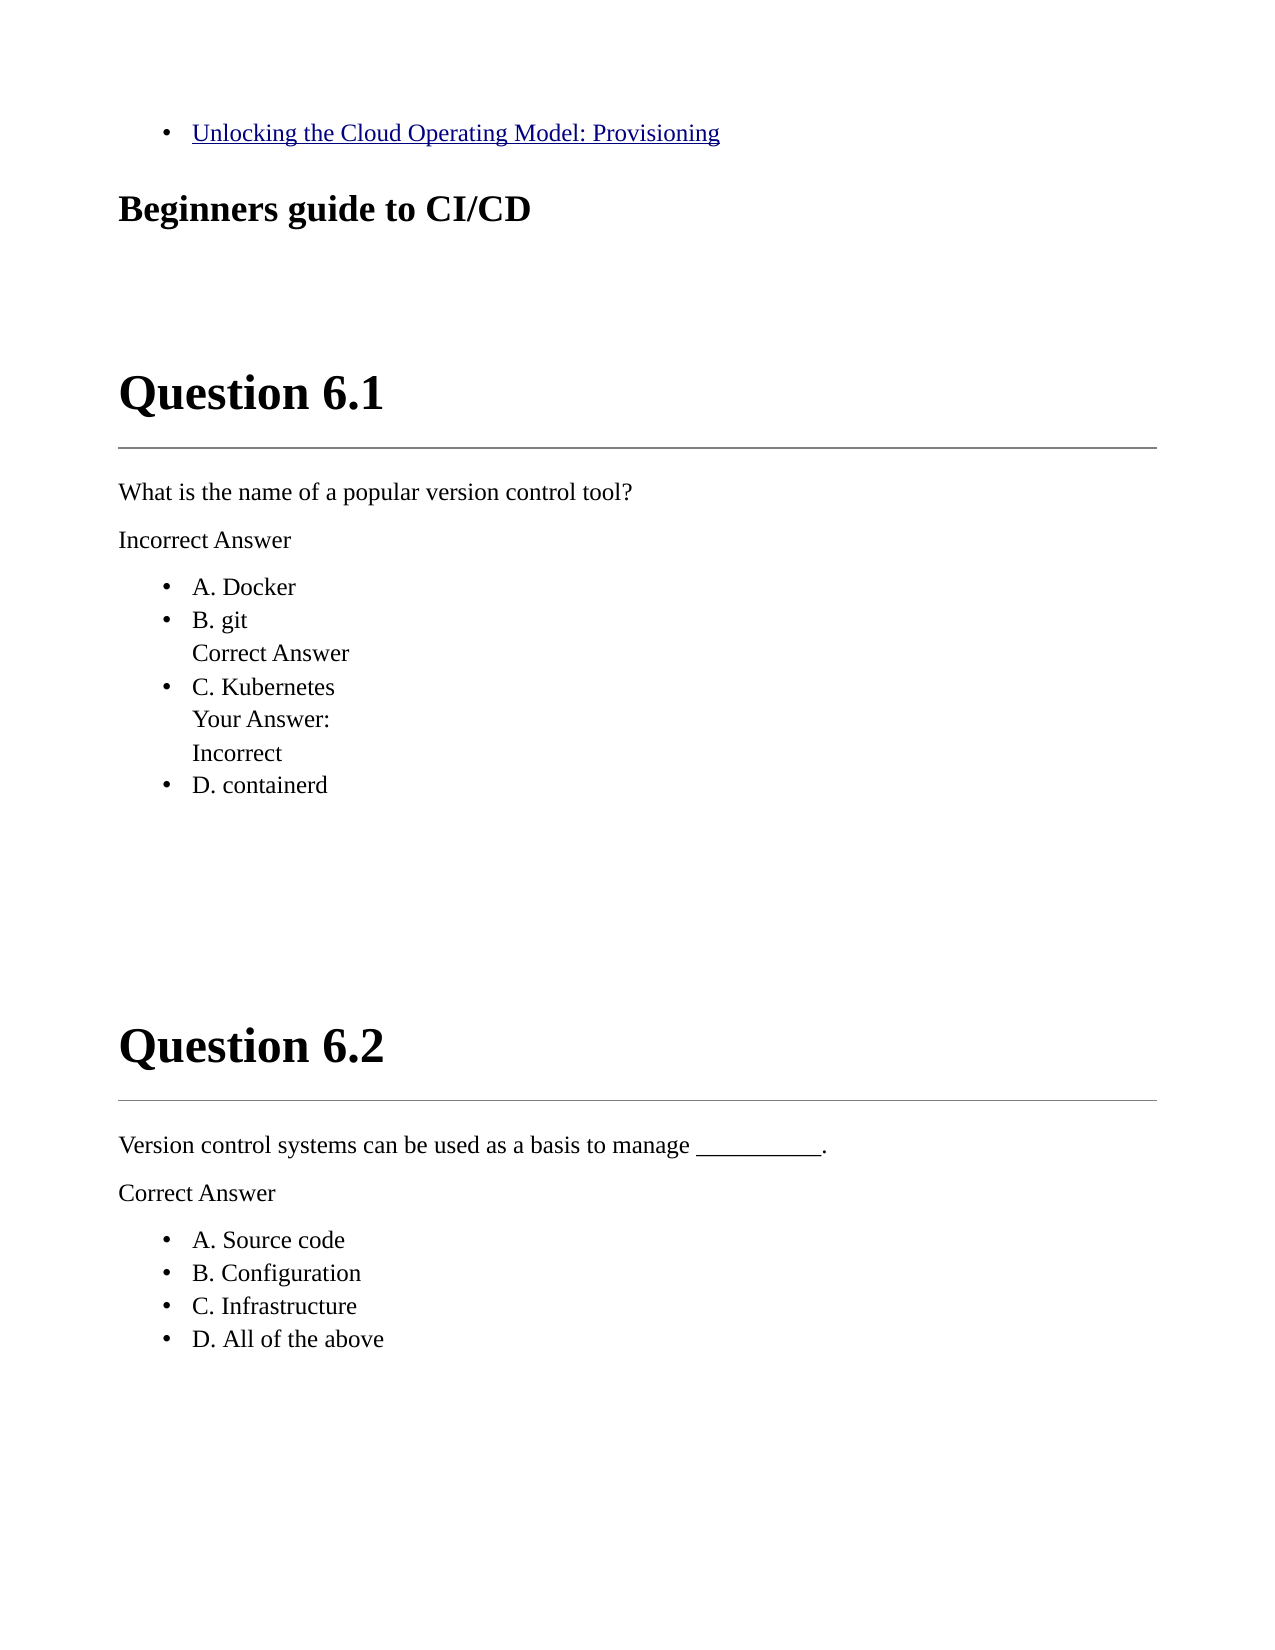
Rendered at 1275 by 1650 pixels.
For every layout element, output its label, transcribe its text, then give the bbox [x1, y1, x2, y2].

list Your Answer: [162, 704, 1157, 733]
subtitle Question 6.1 [118, 363, 1157, 421]
text Incorrect Answer [118, 525, 1157, 554]
subtitle Question 6.2 [118, 1016, 1157, 1073]
list A. Source code [162, 1225, 1157, 1254]
list D. containerd [162, 771, 1157, 799]
text Version control systems can be used as a basis to manage __________. [118, 1130, 1157, 1159]
list C. Infrastructure [162, 1291, 1157, 1320]
list B. Configuration [162, 1258, 1157, 1287]
list Unlocking the Cloud Operating Model: Provisioning [162, 118, 1157, 147]
text What is the name of a popular version control tool? [118, 477, 1157, 506]
list C. Kubernetes [162, 672, 1157, 700]
list Correct Answer [162, 638, 1157, 667]
list A. Docker [162, 572, 1157, 601]
list Incorrect [162, 738, 1157, 766]
subtitle Beginners guide to CI/CD [118, 187, 1157, 230]
text Correct Answer [118, 1178, 1157, 1206]
list B. git [162, 606, 1157, 634]
list D. All of the above [162, 1324, 1157, 1353]
